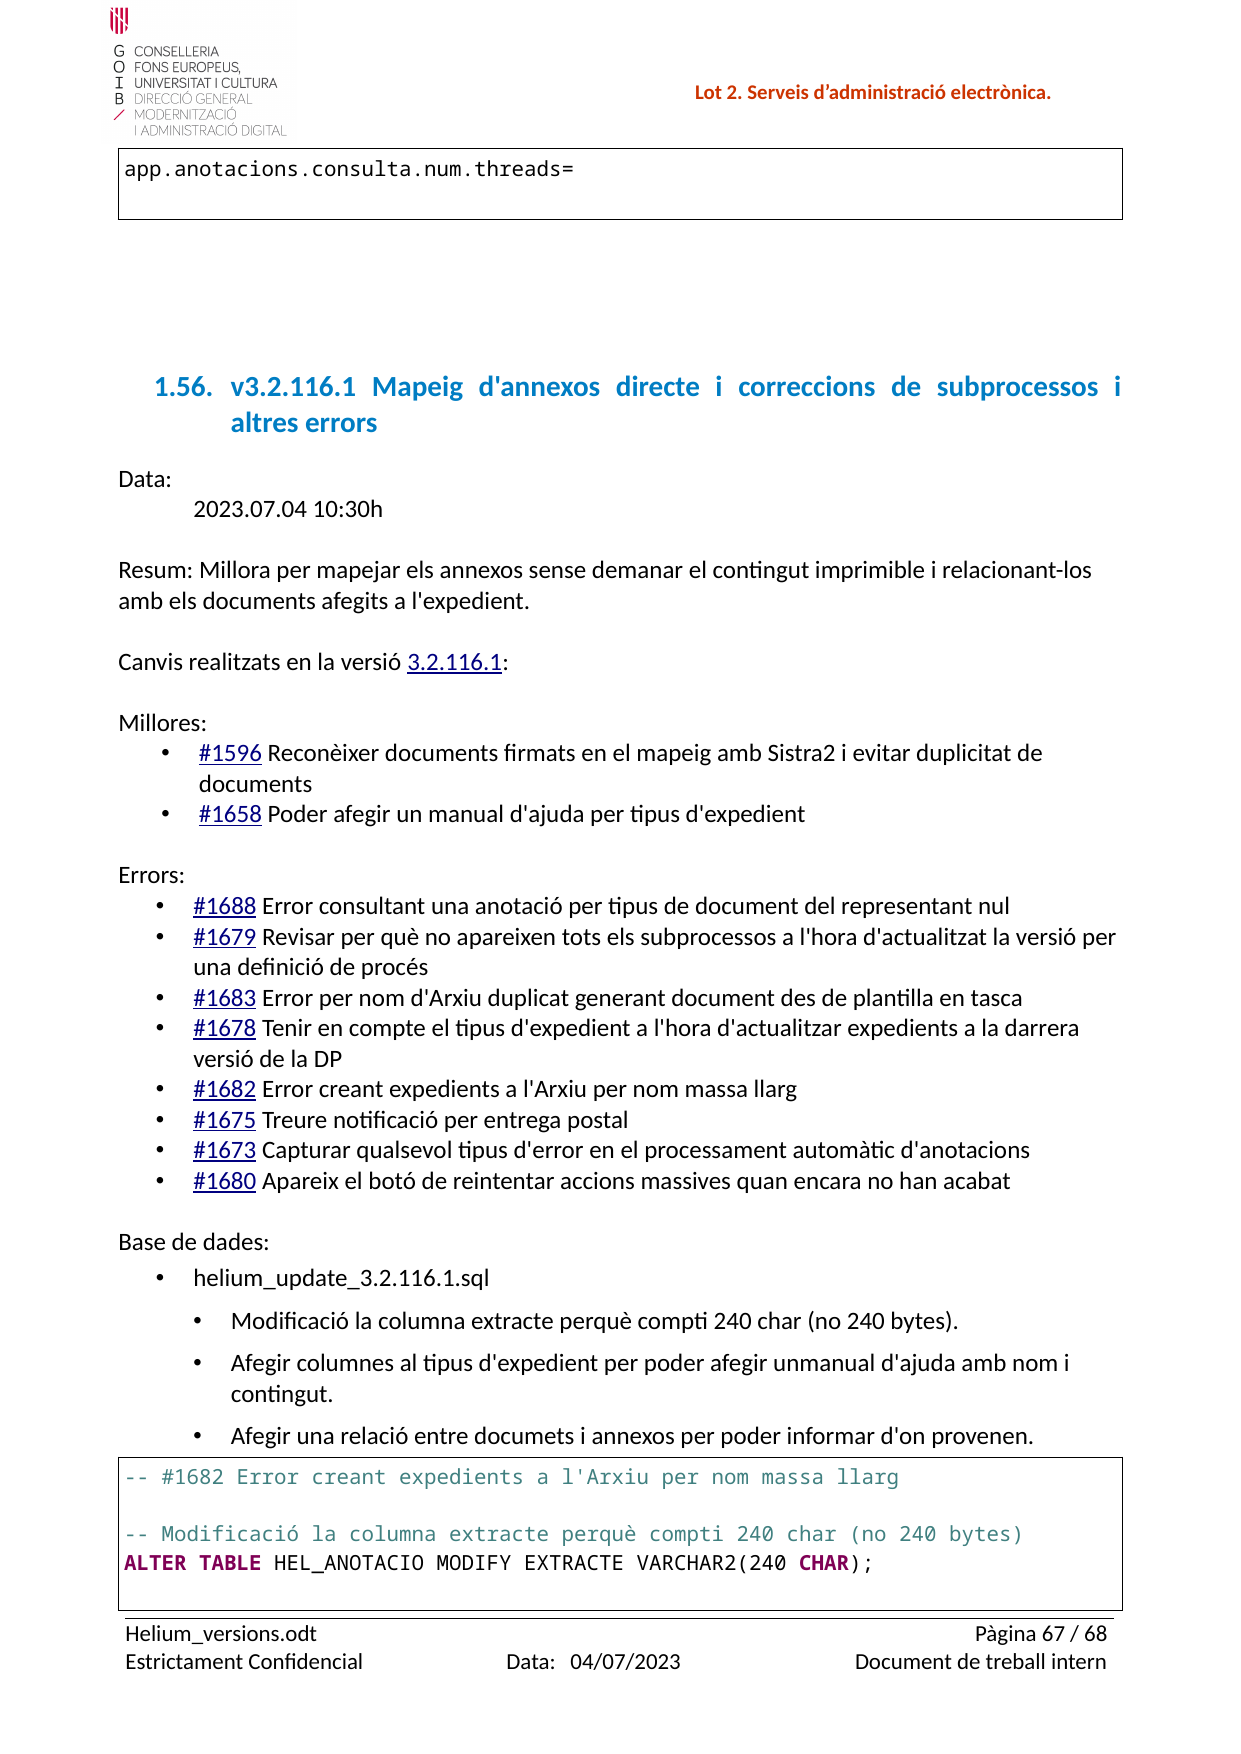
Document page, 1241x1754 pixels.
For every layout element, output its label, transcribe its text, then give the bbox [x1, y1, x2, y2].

text Canvis realitzats en la versió 3.2.116.1: [118, 646, 1122, 677]
list Afegir columnes al tipus d'expedient per poder afegir unmanual d'ajuda amb nom i contingut. [193, 1347, 1122, 1408]
text 2023.07.04 10:30h [118, 493, 1122, 524]
text Millores: [118, 707, 1122, 738]
table_header -- #1682 Error creant expedients a l'Arxiu per nom massa llarg -- Modificació la columna extracte perquè compti 240 char (no 240 bytes) ALTER TABLE HEL_ANOTACIO MODIFY EXTRACTE VARCHAR2(240 CHAR); [119, 1458, 1122, 1610]
text Base de dades: [118, 1226, 1122, 1256]
list Afegir una relació entre documets i annexos per poder informar d'on provenen. [193, 1420, 1122, 1451]
list #1678 Tenir en compte el tipus d'expedient a l'hora d'actualitzar expedients a la darrera versió de la DP [156, 1012, 1122, 1073]
text Resum: Millora per mapejar els annexos sense demanar el contingut imprimible i relacionant-los amb els documents afegits a l'expedient. [118, 554, 1122, 616]
list Modificació la columna extracte perquè compti 240 char (no 240 bytes). [193, 1305, 1122, 1335]
list #1658 Poder afegir un manual d'ajuda per tipus d'expedient [161, 799, 1122, 829]
list helium_update_3.2.116.1.sql [156, 1262, 1122, 1293]
list #1675 Treure notificació per entrega postal [156, 1104, 1122, 1134]
list #1673 Capturar qualsevol tipus d'error en el processament automàtic d'anotacions [156, 1134, 1122, 1165]
list #1679 Revisar per què no apareixen tots els subprocessos a l'hora d'actualitzat la versió per una definició de procés [156, 921, 1122, 982]
text Data: [118, 463, 1122, 493]
subtitle v3.2.116.1 Mapeig d'annexos directe i correccions de subprocessos i altres errors [153, 368, 1122, 439]
list #1683 Error per nom d'Arxiu duplicat generant document des de plantilla en tasca [156, 982, 1122, 1012]
list #1682 Error creant expedients a l'Arxiu per nom massa llarg [156, 1073, 1122, 1104]
list #1680 Apareix el botó de reintentar accions massives quan encara no han acabat [156, 1165, 1122, 1195]
text Errors: [118, 860, 1122, 890]
picture [100, 0, 297, 144]
table_header app.anotacions.consulta.num.threads= [119, 149, 1122, 219]
list #1596 Reconèixer documents firmats en el mapeig amb Sistra2 i evitar duplicitat de documents [161, 738, 1122, 799]
list #1688 Error consultant una anotació per tipus de document del representant nul [156, 890, 1122, 921]
